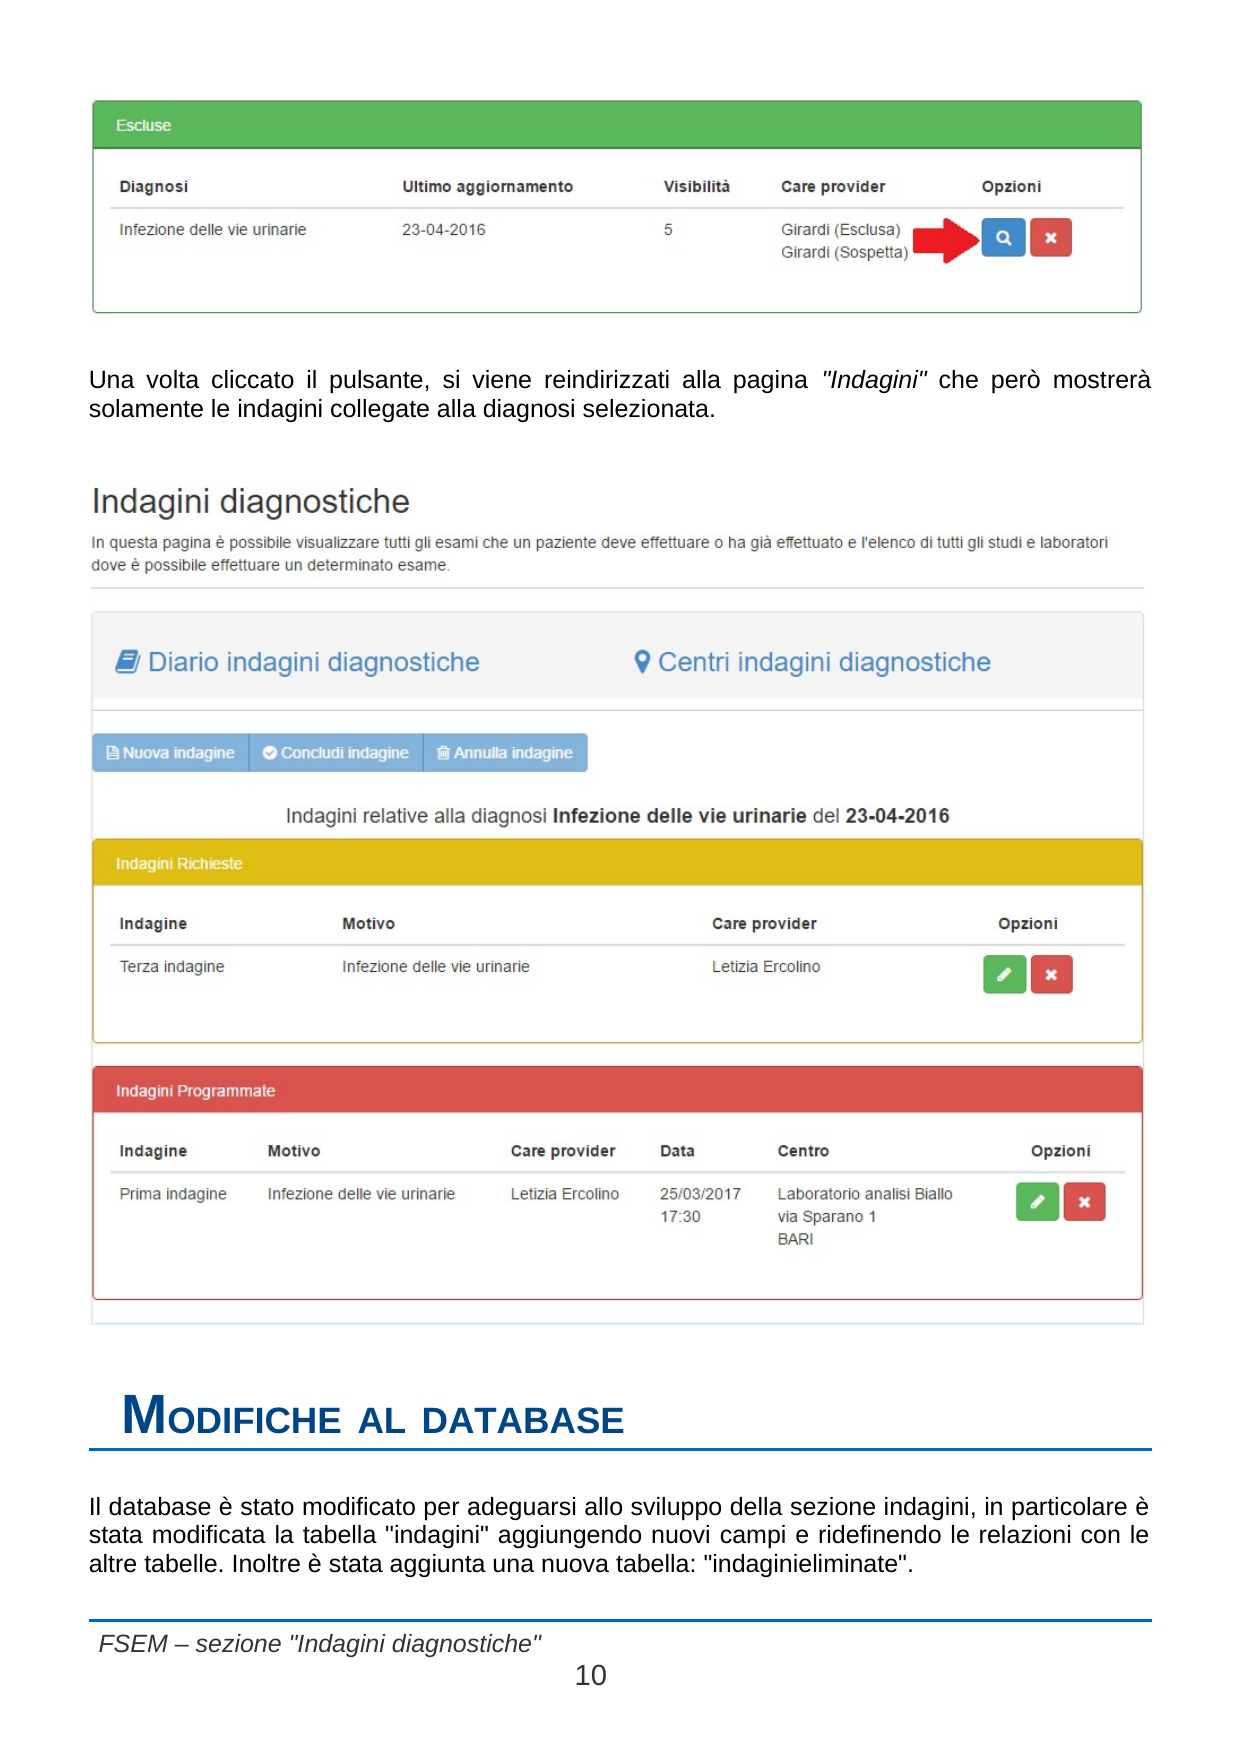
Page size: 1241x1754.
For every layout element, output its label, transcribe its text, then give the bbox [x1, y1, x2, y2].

subtitle Modifiche al database [88, 1378, 1152, 1451]
picture [88, 88, 1152, 337]
text Una volta cliccato il pulsante, si viene reindirizzati alla pagina "Indagini" che però mostrerà solamente le indagini collegate alla diagnosi selezionata. [88, 365, 1152, 422]
picture [88, 480, 1152, 1325]
text Il database è stato modificato per adeguarsi allo sviluppo della sezione indagini, in particolare è stata modificata la tabella "indagini" aggiungendo nuovi campi e ridefinendo le relazioni con le altre tabelle. Inoltre è stata aggiunta una nuova tabella: "indaginieliminate". [88, 1492, 1152, 1578]
